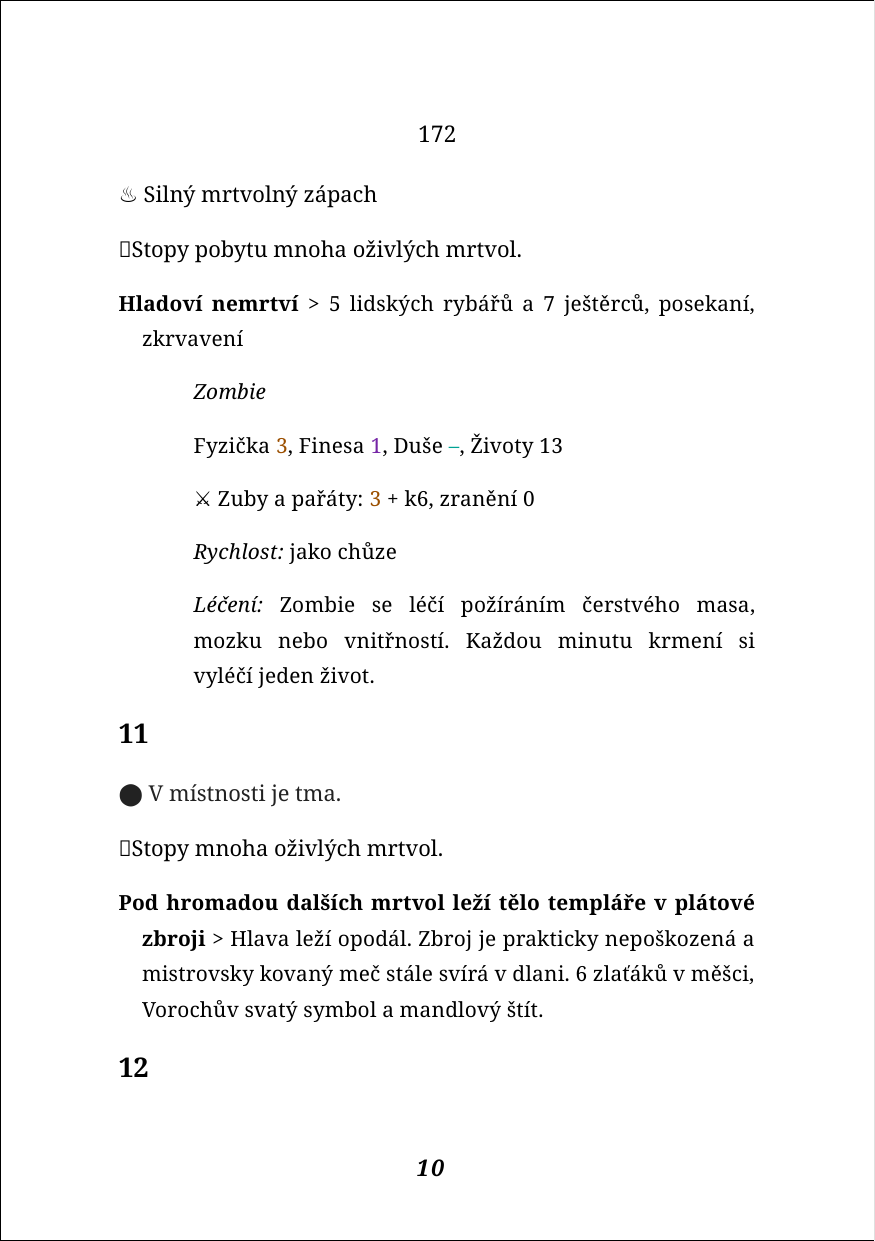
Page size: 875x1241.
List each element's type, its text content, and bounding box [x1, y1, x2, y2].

text 👣Stopy pobytu mnoha oživlých mrtvol. [118, 234, 756, 264]
list Léčení: Zombie se léčí požíráním čerstvého masa, mozku nebo vnitřností. Každou minutu krmení si vyléčí jeden život. [156, 590, 756, 690]
text ♨ Silný mrtvolný zápach [118, 179, 756, 209]
text Hladoví nemrtví > 5 lidských rybářů a 7 ještěrců, posekaní, zkrvavení [118, 289, 756, 353]
list Zombie [156, 377, 756, 406]
text 👣Stopy mnoha oživlých mrtvol. [118, 833, 756, 863]
list ⚔ Zuby a pařáty: 3 + k6, zranění 0 [156, 484, 756, 512]
list Rychlost: jako chůze [156, 537, 756, 566]
list Fyzička 3, Finesa 1, Duše –, Životy 13 [156, 431, 756, 459]
text ⬤ V místnosti je tma. [118, 778, 756, 808]
text 12 [118, 1048, 756, 1085]
text Pod hromadou dalších mrtvol leží tělo templáře v plátové zbroji > Hlava leží opodál. Zbroj je prakticky nepoškozená a mistrovsky kovaný meč stále svírá v dlani. 6 zlaťáků v měšci, Vorochův svatý symbol a mandlový štít. [118, 888, 756, 1023]
text 11 [118, 715, 756, 752]
